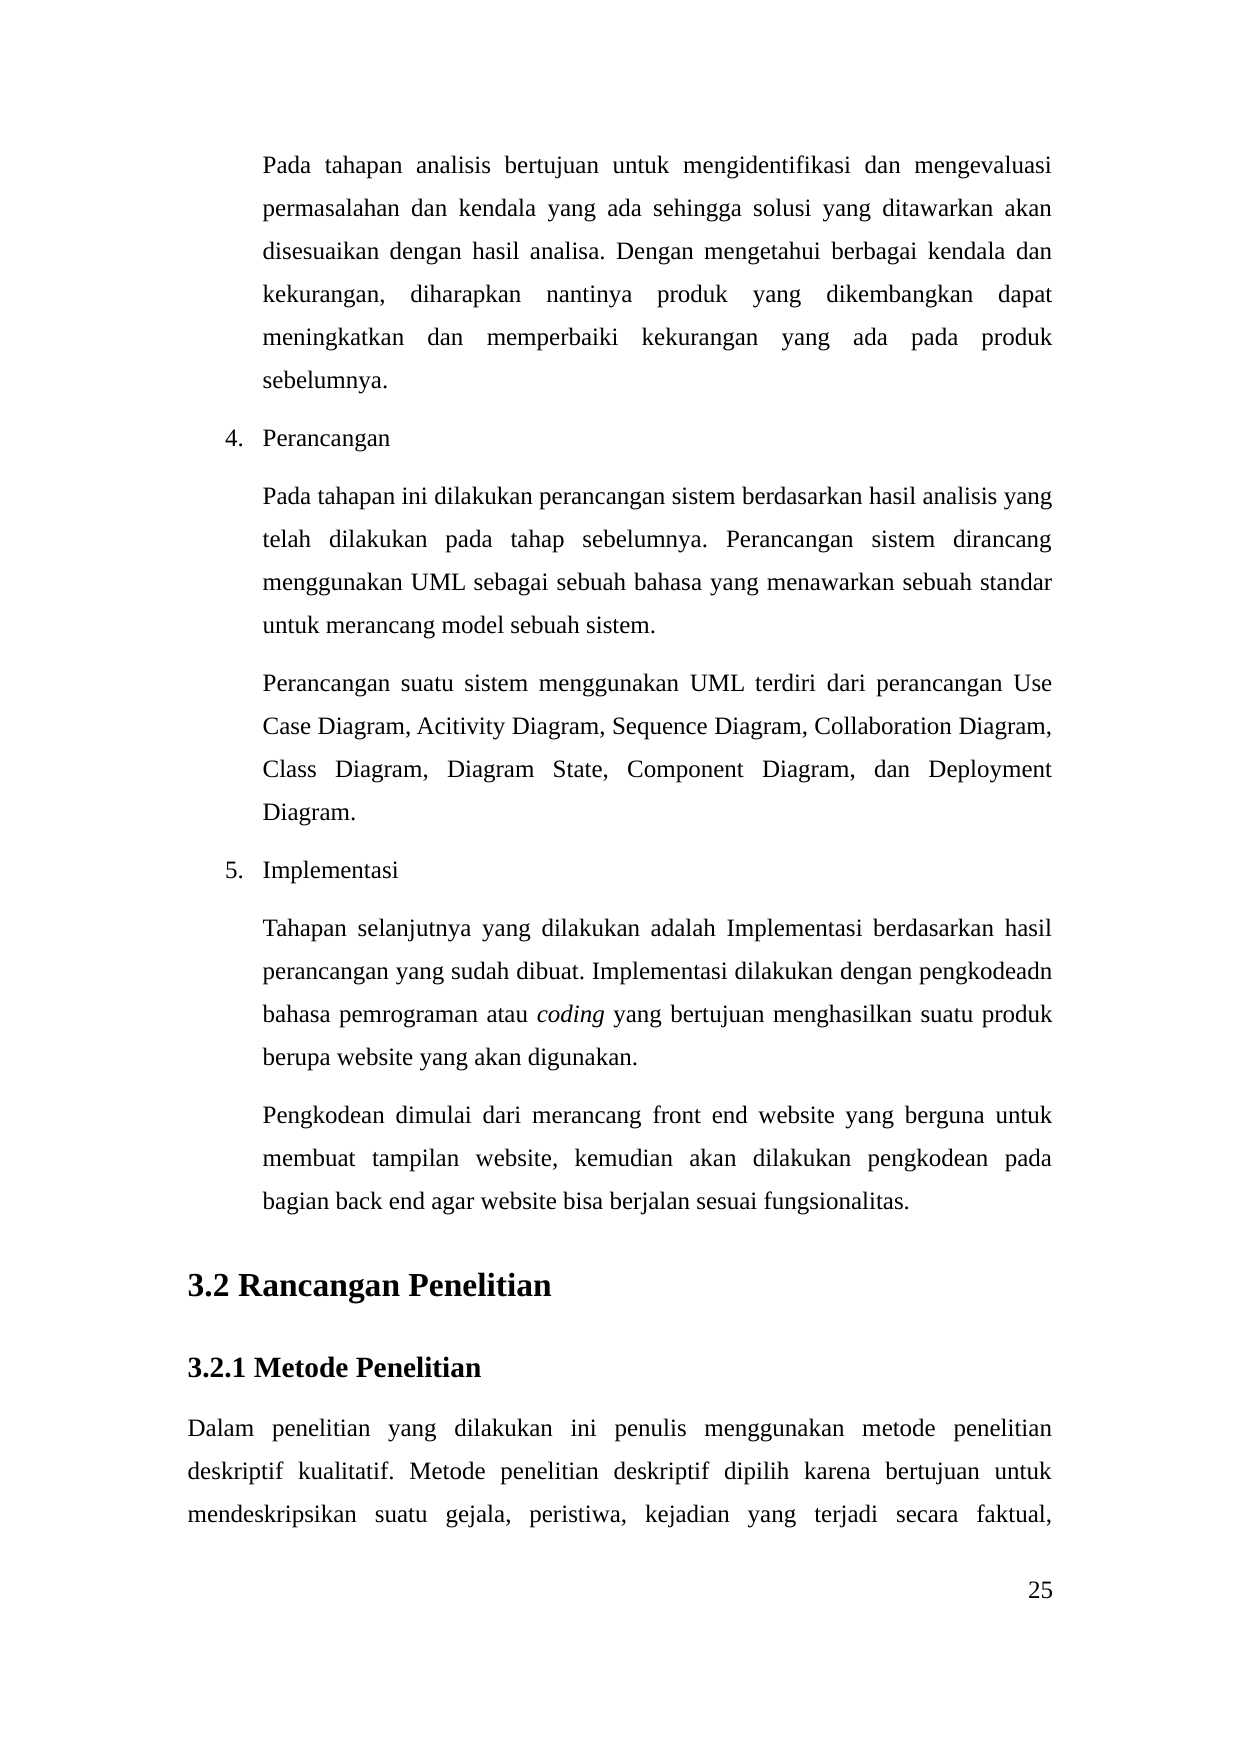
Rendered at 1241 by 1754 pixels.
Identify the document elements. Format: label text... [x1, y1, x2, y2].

subtitle Rancangan Penelitian [187, 1265, 1053, 1303]
subtitle Metode Penelitian [187, 1350, 1053, 1383]
list Perancangan [225, 423, 1053, 452]
list Implementasi [225, 855, 1053, 884]
text Dalam penelitian yang dilakukan ini penulis menggunakan metode penelitian deskriptif kualitatif. Metode penelitian deskriptif dipilih karena bertujuan untuk mendeskripsikan suatu gejala, peristiwa, kejadian yang terjadi secara faktual, [187, 1413, 1053, 1528]
list Tahapan selanjutnya yang dilakukan adalah Implementasi berdasarkan hasil perancangan yang sudah dibuat. Implementasi dilakukan dengan pengkodeadn bahasa pemrograman atau coding yang bertujuan menghasilkan suatu produk berupa website yang akan digunakan. [225, 913, 1053, 1071]
list Pada tahapan analisis bertujuan untuk mengidentifikasi dan mengevaluasi permasalahan dan kendala yang ada sehingga solusi yang ditawarkan akan disesuaikan dengan hasil analisa. Dengan mengetahui berbagai kendala dan kekurangan, diharapkan nantinya produk yang dikembangkan dapat meningkatkan dan memperbaiki kekurangan yang ada pada produk sebelumnya. [225, 150, 1053, 394]
list Pada tahapan ini dilakukan perancangan sistem berdasarkan hasil analisis yang telah dilakukan pada tahap sebelumnya. Perancangan sistem dirancang menggunakan UML sebagai sebuah bahasa yang menawarkan sebuah standar untuk merancang model sebuah sistem. [225, 481, 1053, 639]
list Perancangan suatu sistem menggunakan UML terdiri dari perancangan Use Case Diagram, Acitivity Diagram, Sequence Diagram, Collaboration Diagram, Class Diagram, Diagram State, Component Diagram, dan Deployment Diagram. [225, 668, 1053, 826]
list Pengkodean dimulai dari merancang front end website yang berguna untuk membuat tampilan website, kemudian akan dilakukan pengkodean pada bagian back end agar website bisa berjalan sesuai fungsionalitas. [225, 1100, 1053, 1215]
